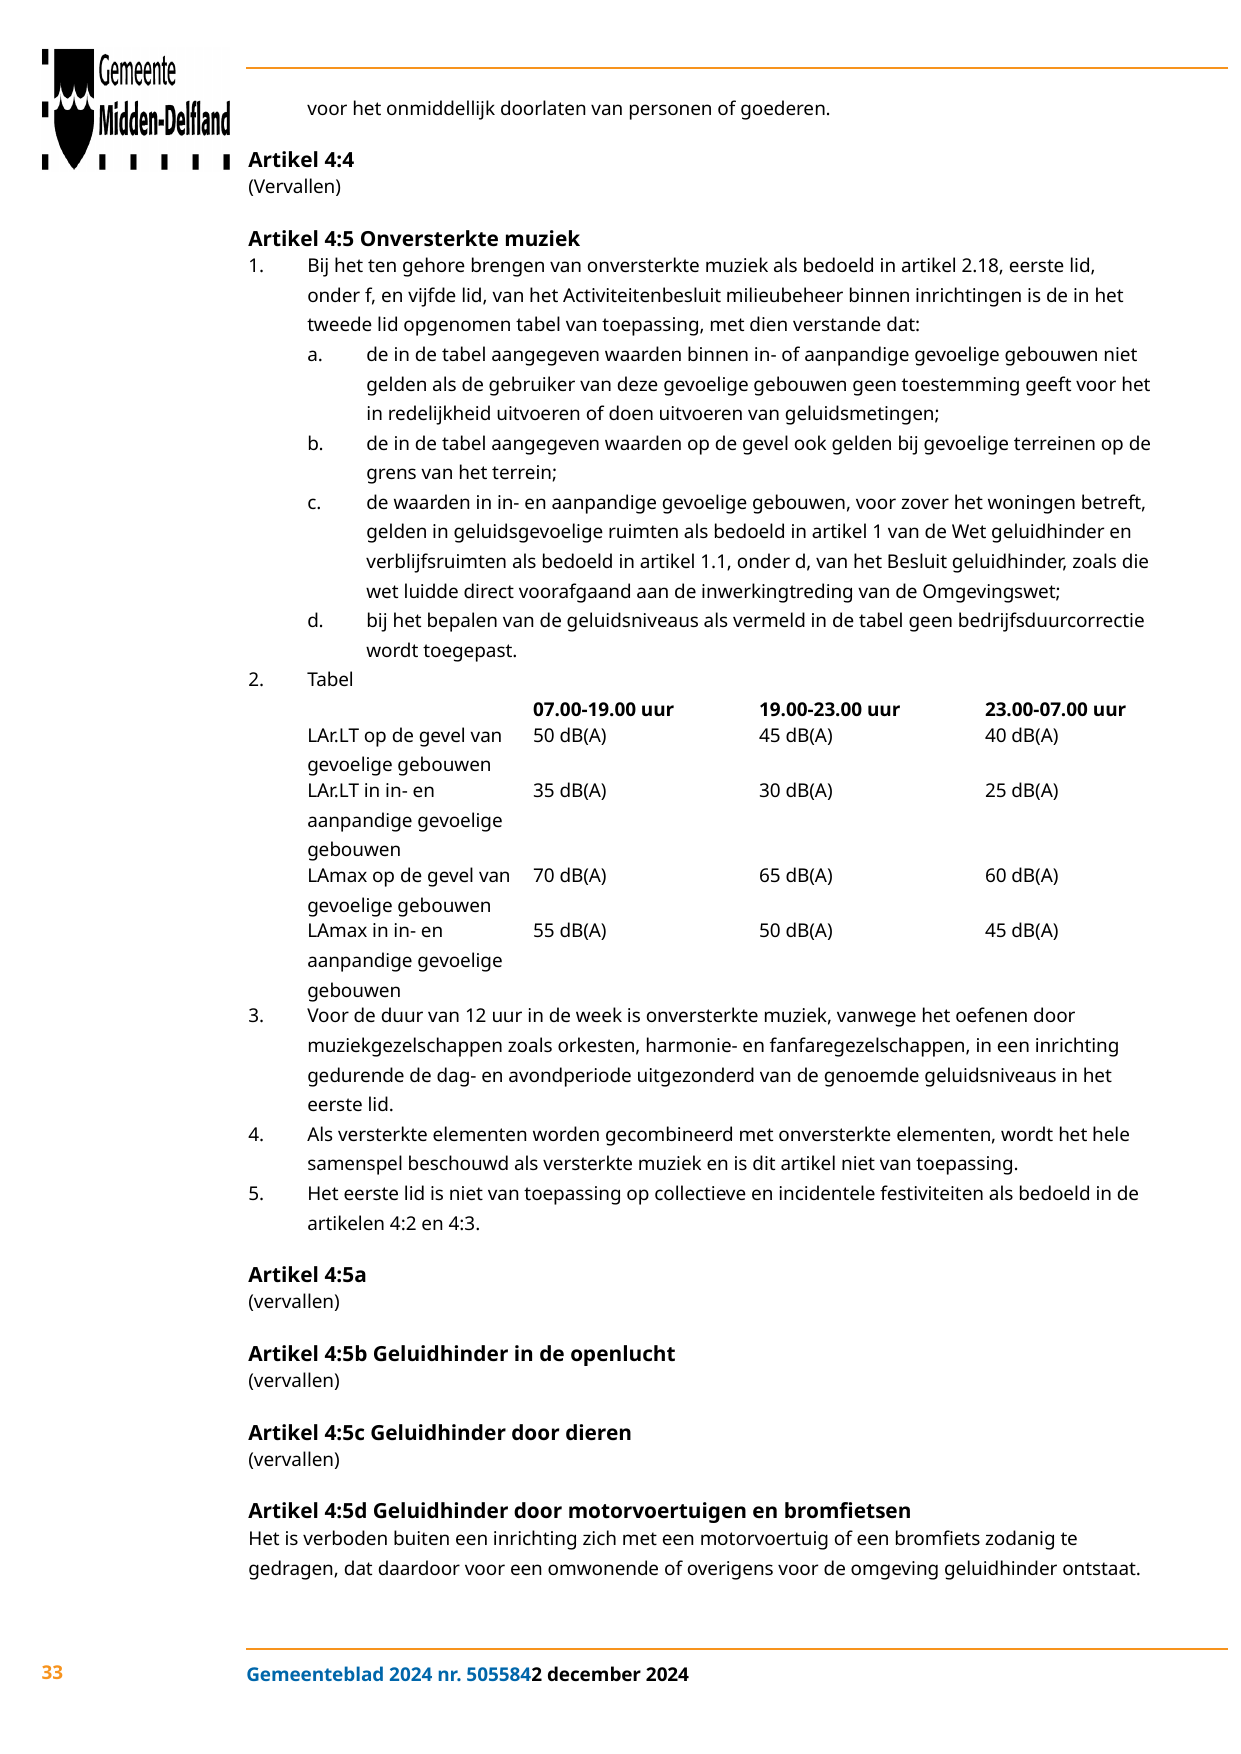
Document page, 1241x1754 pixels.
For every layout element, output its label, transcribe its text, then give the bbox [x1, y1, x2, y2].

list Bij het ten gehore brengen van onversterkte muziek als bedoeld in artikel 2.18, eerste lid, onder f, en vijfde lid, van het Activiteitenbesluit milieubeheer binnen inrichtingen is de in het tweede lid opgenomen tabel van toepassing, met dien verstande dat: [248, 252, 1152, 337]
list bij het bepalen van de geluidsniveaus als vermeld in de tabel geen bedrijfsduurcorrectie wordt toegepast. [307, 607, 1152, 663]
table_cell LAmax op de gevel van gevoelige gebouwen [307, 862, 533, 918]
table_cell 30 dB(A) [759, 778, 985, 862]
text Artikel 4:4 [248, 145, 1152, 174]
table_cell LAmax in in- en aanpandige gevoelige gebouwen [307, 918, 533, 1002]
table_cell 25 dB(A) [985, 778, 1211, 862]
text Artikel 4:5a [248, 1260, 1152, 1288]
list Als versterkte elementen worden gecombineerd met onversterkte elementen, wordt het hele samenspel beschouwd als versterkte muziek en is dit artikel niet van toepassing. [248, 1121, 1152, 1176]
table_cell 50 dB(A) [759, 918, 985, 1002]
list Voor de duur van 12 uur in de week is onversterkte muziek, vanwege het oefenen door muziekgezelschappen zoals orkesten, harmonie- en fanfaregezelschappen, in een inrichting gedurende de dag- en avondperiode uitgezonderd van de genoemde geluidsniveaus in het eerste lid. [248, 1003, 1152, 1117]
table_cell 55 dB(A) [533, 918, 759, 1002]
table_cell 70 dB(A) [533, 862, 759, 918]
text Artikel 4:5 Onversterkte muziek [248, 224, 1152, 252]
text (vervallen) [248, 1446, 1152, 1472]
table_cell 40 dB(A) [985, 722, 1211, 777]
list Tabel [248, 667, 1152, 692]
list de waarden in in- en aanpandige gevoelige gebouwen, voor zover het woningen betreft, gelden in geluidsgevoelige ruimten als bedoeld in artikel 1 van de Wet geluidhinder en verblijfsruimten als bedoeld in artikel 1.1, onder d, van het Besluit geluidhinder, zoals die wet luidde direct voorafgaand aan de inwerkingtreding van de Omgevingswet; [307, 489, 1152, 604]
list de in de tabel aangegeven waarden binnen in- of aanpandige gevoelige gebouwen niet gelden als de gebruiker van deze gevoelige gebouwen geen toestemming geeft voor het in redelijkheid uitvoeren of doen uitvoeren van geluidsmetingen; [307, 341, 1152, 426]
list Het eerste lid is niet van toepassing op collectieve en incidentele festiviteiten als bedoeld in de artikelen 4:2 en 4:3. [248, 1180, 1152, 1235]
text (Vervallen) [248, 174, 1152, 199]
table_cell LAr.LT in in- en aanpandige gevoelige gebouwen [307, 778, 533, 862]
table_cell 35 dB(A) [533, 778, 759, 862]
list de in de tabel aangegeven waarden op de gevel ook gelden bij gevoelige terreinen op de grens van het terrein; [307, 430, 1152, 485]
picture [41, 47, 231, 172]
table_header 19.00-23.00 uur [759, 696, 985, 722]
table_cell 45 dB(A) [985, 918, 1211, 1002]
table_cell LAr.LT op de gevel van gevoelige gebouwen [307, 722, 533, 777]
list voor het onmiddellijk doorlaten van personen of goederen. [248, 95, 1152, 121]
table_cell 50 dB(A) [533, 722, 759, 777]
table_header [307, 696, 533, 722]
text Artikel 4:5d Geluidhinder door motorvoertuigen en bromfietsen [248, 1497, 1152, 1525]
table_header 23.00-07.00 uur [985, 696, 1211, 722]
text (vervallen) [248, 1367, 1152, 1393]
text Het is verboden buiten een inrichting zich met een motorvoertuig of een bromfiets zodanig te gedragen, dat daardoor voor een omwonende of overigens voor de omgeving geluidhinder ontstaat. [248, 1525, 1152, 1580]
table_cell 45 dB(A) [759, 722, 985, 777]
text Artikel 4:5c Geluidhinder door dieren [248, 1418, 1152, 1446]
text (vervallen) [248, 1288, 1152, 1314]
table_header 07.00-19.00 uur [533, 696, 759, 722]
table_cell 65 dB(A) [759, 862, 985, 918]
text Artikel 4:5b Geluidhinder in de openlucht [248, 1339, 1152, 1367]
table_cell 60 dB(A) [985, 862, 1211, 918]
